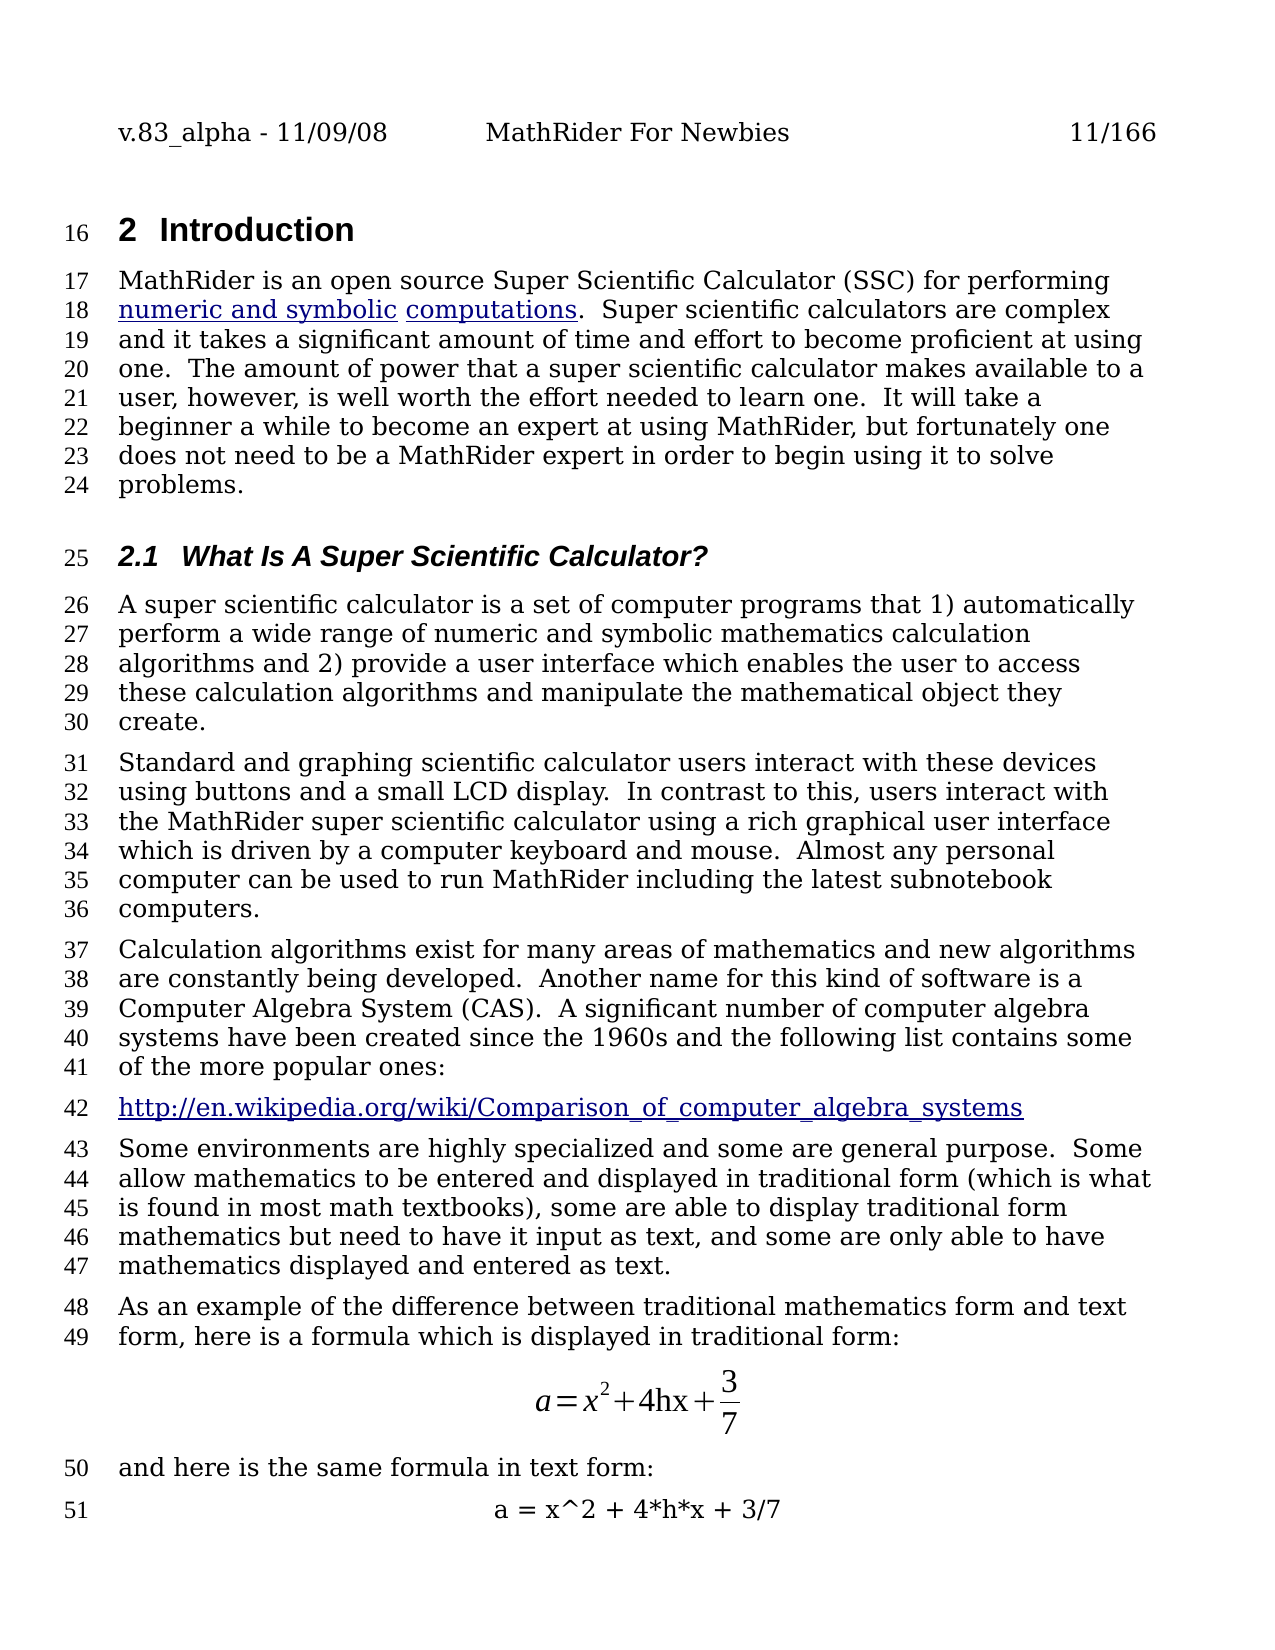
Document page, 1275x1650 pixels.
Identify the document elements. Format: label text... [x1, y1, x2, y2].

text http://en.wikipedia.org/wiki/Comparison_of_computer_algebra_systems [118, 1093, 1157, 1122]
text MathRider is an open source Super Scientific Calculator (SSC) for performing numeric and symbolic computations. Super scientific calculators are complex and it takes a significant amount of time and effort to become proficient at using one. The amount of power that a super scientific calculator makes available to a user, however, is well worth the effort needed to learn one. It will take a beginner a while to become an expert at using MathRider, but fortunately one does not need to be a MathRider expert in order to begin using it to solve problems. [118, 266, 1157, 500]
text As an example of the difference between traditional mathematics form and text form, here is a formula which is displayed in traditional form: [118, 1292, 1157, 1351]
text and here is the same formula in text form: [118, 1454, 1157, 1483]
text a = x^2 + 4*h*x + 3/7 [118, 1495, 1157, 1524]
text Calculation algorithms exist for many areas of mathematics and new algorithms are constantly being developed. Another name for this kind of software is a Computer Algebra System (CAS). A significant number of computer algebra systems have been created since the 1960s and the following list contains some of the more popular ones: [118, 935, 1157, 1081]
text A super scientific calculator is a set of computer programs that 1) automatically perform a wide range of numeric and symbolic mathematics calculation algorithms and 2) provide a user interface which enables the user to access these calculation algorithms and manipulate the mathematical object they create. [118, 590, 1157, 736]
text Standard and graphing scientific calculator users interact with these devices using buttons and a small LCD display. In contrast to this, users interact with the MathRider super scientific calculator using a rich graphical user interface which is driven by a computer keyboard and mouse. Almost any personal computer can be used to run MathRider including the latest subnotebook computers. [118, 748, 1157, 923]
subtitle What Is A Super Scientific Calculator? [118, 539, 1157, 572]
text Some environments are highly specialized and some are general purpose. Some allow mathematics to be entered and displayed in traditional form (which is what is found in most math textbooks), some are able to display traditional form mathematics but need to have it input as text, and some are only able to have mathematics displayed and entered as text. [118, 1134, 1157, 1280]
subtitle Introduction [118, 210, 1157, 248]
